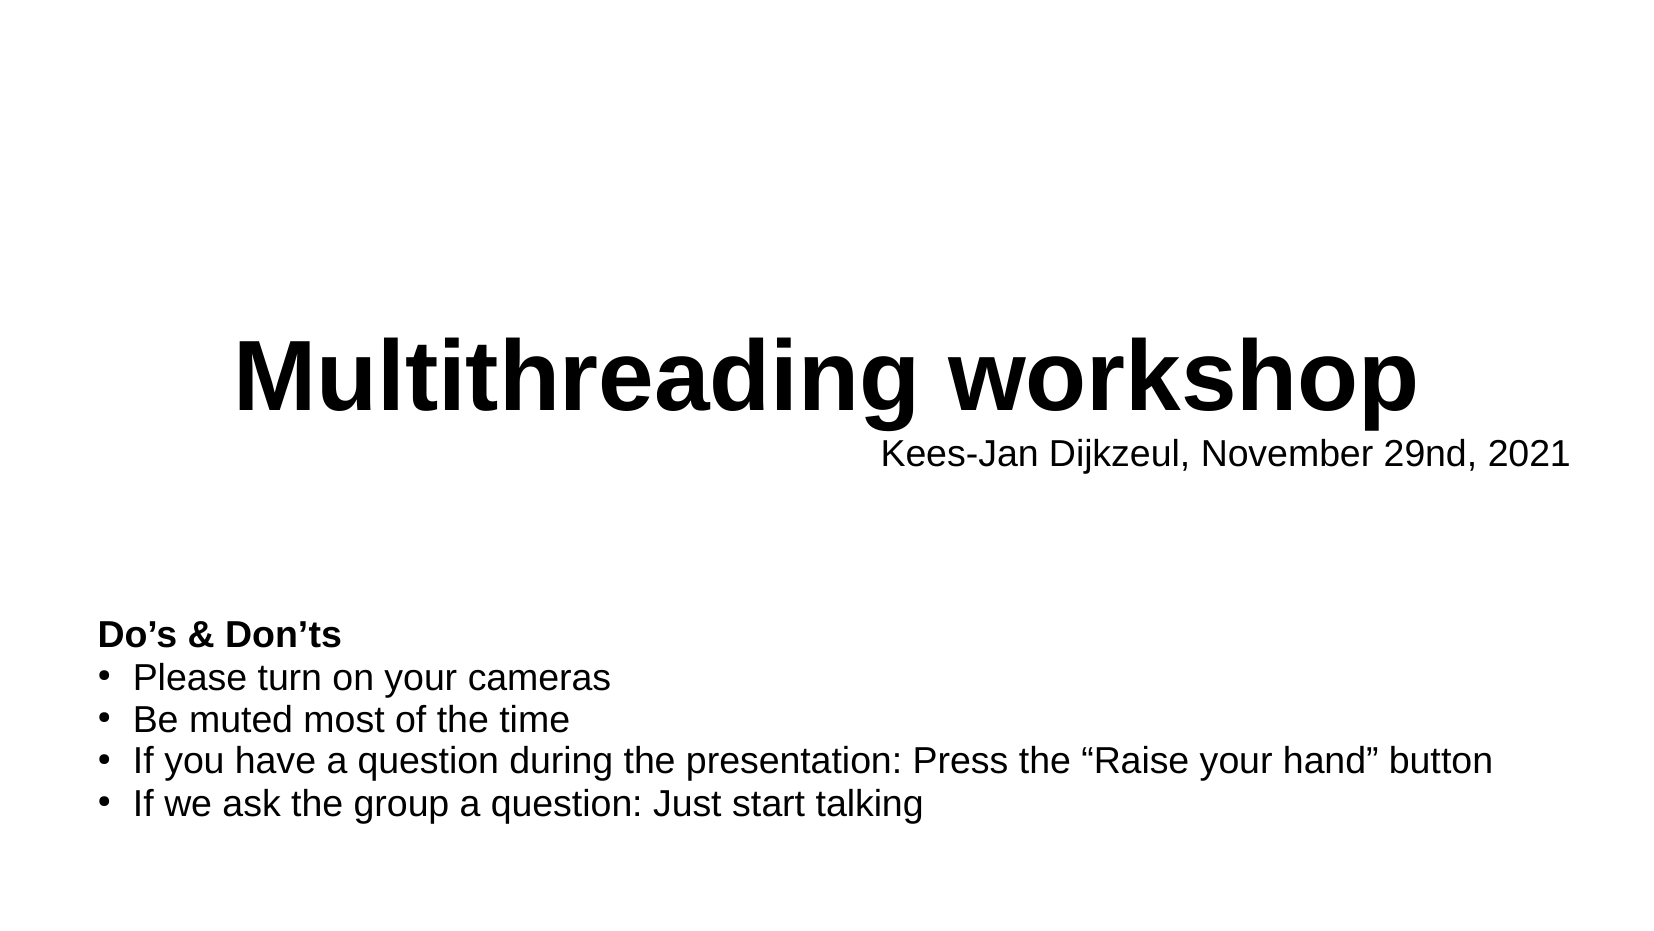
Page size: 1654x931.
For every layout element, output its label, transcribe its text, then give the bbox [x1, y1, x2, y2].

subtitle Multithreading workshop Kees-Jan Dijkzeul, November 29nd, 2021 [82, 37, 1571, 606]
text_box Do’s & Don’ts Please turn on your cameras Be muted most of the time If you have a question during the presentation: Press the “Raise your hand” button If we ask the group a question: Just start talking [82, 606, 1607, 874]
